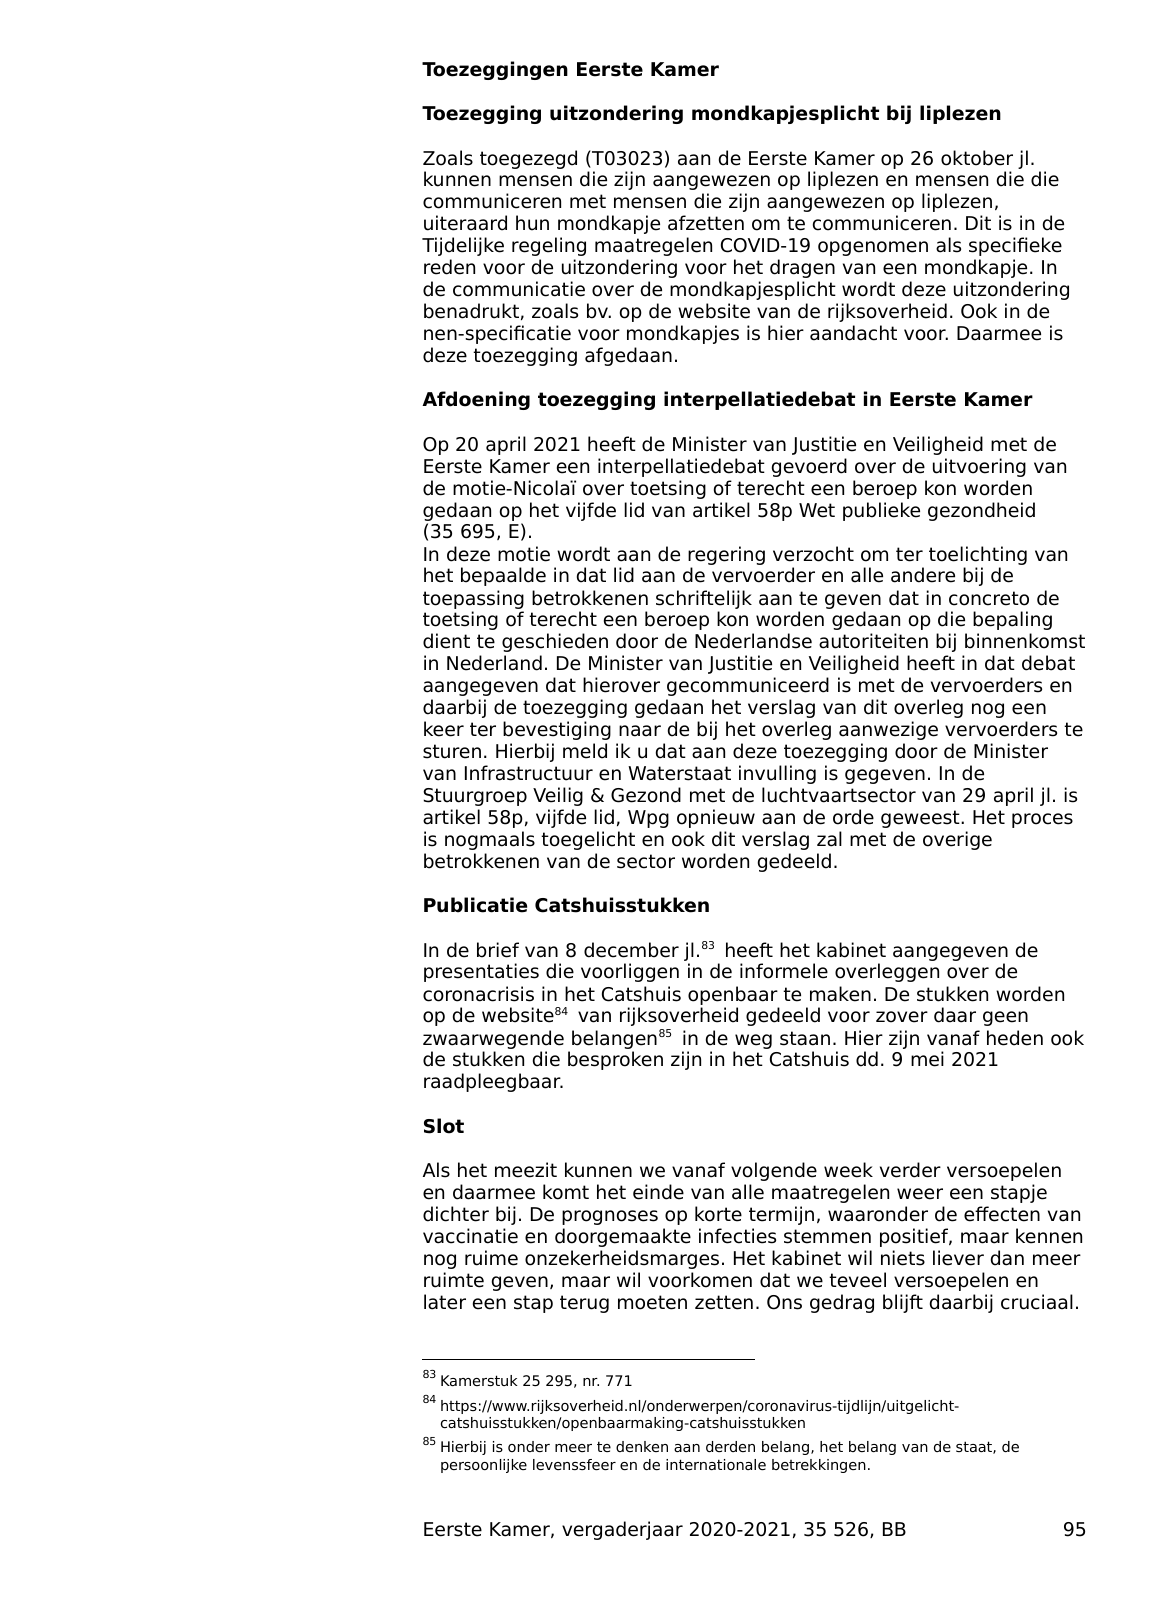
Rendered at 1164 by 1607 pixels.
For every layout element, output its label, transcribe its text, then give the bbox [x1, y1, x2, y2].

text Zoals toegezegd (T03023) aan de Eerste Kamer op 26 oktober jl. kunnen mensen die zijn aangewezen op liplezen en mensen die die communiceren met mensen die zijn aangewezen op liplezen, uiteraard hun mondkapje afzetten om te communiceren. Dit is in de Tijdelijke regeling maatregelen COVID-19 opgenomen als specifieke reden voor de uitzondering voor het dragen van een mondkapje. In de communicatie over de mondkapjesplicht wordt deze uitzondering benadrukt, zoals bv. op de website van de rijksoverheid. Ook in de nen-specificatie voor mondkapjes is hier aandacht voor. Daarmee is deze toezegging afgedaan. [422, 147, 1087, 367]
text Als het meezit kunnen we vanaf volgende week verder versoepelen en daarmee komt het einde van alle maatregelen weer een stapje dichter bij. De prognoses op korte termijn, waaronder de effecten van vaccinatie en doorgemaakte infecties stemmen positief, maar kennen nog ruime onzekerheidsmarges. Het kabinet wil niets liever dan meer ruimte geven, maar wil voorkomen dat we teveel versoepelen en later een stap terug moeten zetten. Ons gedrag blijft daarbij cruciaal. [422, 1160, 1087, 1313]
text In deze motie wordt aan de regering verzocht om ter toelichting van het bepaalde in dat lid aan de vervoerder en alle andere bij de toepassing betrokkenen schriftelijk aan te geven dat in concreto de toetsing of terecht een beroep kon worden gedaan op die bepaling dient te geschieden door de Nederlandse autoriteiten bij binnenkomst in Nederland. De Minister van Justitie en Veiligheid heeft in dat debat aangegeven dat hierover gecommuniceerd is met de vervoerders en daarbij de toezegging gedaan het verslag van dit overleg nog een keer ter bevestiging naar de bij het overleg aanwezige vervoerders te sturen. Hierbij meld ik u dat aan deze toezegging door de Minister van Infrastructuur en Waterstaat invulling is gegeven. In de Stuurgroep Veilig & Gezond met de luchtvaartsector van 29 april jl. is artikel 58p, vijfde lid, Wpg opnieuw aan de orde geweest. Het proces is nogmaals toegelicht en ook dit verslag zal met de overige betrokkenen van de sector worden gedeeld. [422, 543, 1087, 873]
text Hierbij is onder meer te denken aan derden belang, het belang van de staat, de persoonlijke levenssfeer en de internationale betrekkingen. [422, 1435, 1087, 1474]
text In de brief van 8 december jl. heeft het kabinet aangegeven de presentaties die voorliggen in de informele overleggen over de coronacrisis in het Catshuis openbaar te maken. De stukken worden op de website van rijksoverheid gedeeld voor zover daar geen zwaarwegende belangen in de weg staan. Hier zijn vanaf heden ook de stukken die besproken zijn in het Catshuis dd. 9 mei 2021 raadpleegbaar. [422, 939, 1087, 1093]
subtitle Afdoening toezegging interpellatiedebat in Eerste Kamer [422, 389, 1087, 411]
text Kamerstuk 25 295, nr. 771 [422, 1368, 1087, 1391]
text Op 20 april 2021 heeft de Minister van Justitie en Veiligheid met de Eerste Kamer een interpellatiedebat gevoerd over de uitvoering van de motie-Nicolaï over toetsing of terecht een beroep kon worden gedaan op het vijfde lid van artikel 58p Wet publieke gezondheid (35 695, E). [422, 433, 1087, 543]
subtitle Toezegging uitzondering mondkapjesplicht bij liplezen [422, 103, 1087, 125]
subtitle Publicatie Catshuisstukken [422, 895, 1087, 917]
text https://www.rijksoverheid.nl/onderwerpen/coronavirus-tijdlijn/uitgelicht-catshuisstukken/openbaarmaking-catshuisstukken [422, 1393, 1087, 1432]
subtitle Slot [422, 1116, 1087, 1137]
subtitle Toezeggingen Eerste Kamer [422, 59, 1087, 81]
